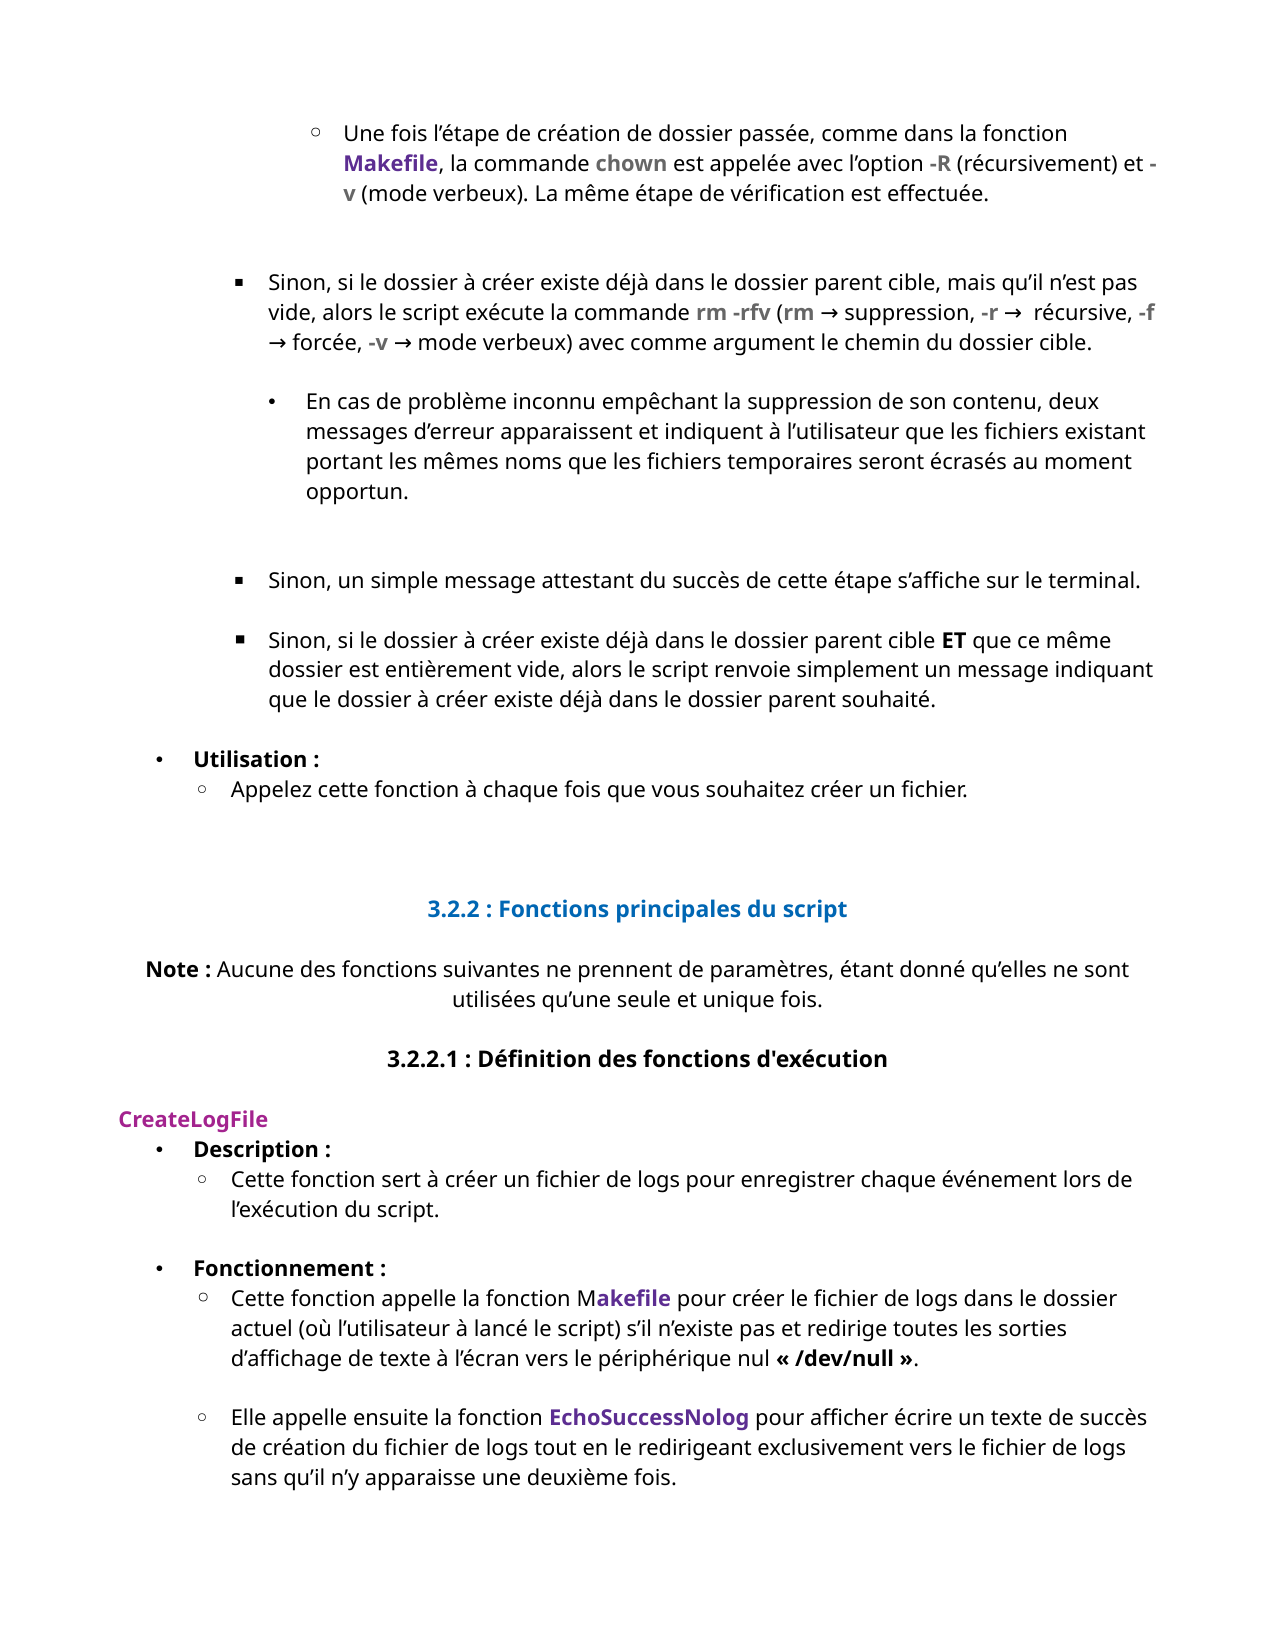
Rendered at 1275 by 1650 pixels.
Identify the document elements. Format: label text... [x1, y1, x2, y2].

text CreateLogFile [118, 1104, 1157, 1134]
text 3.2.2 : Fonctions ­principales du script [118, 893, 1157, 924]
text 3.2.2.1 : Définition des fonctions d'exécution [118, 1043, 1157, 1074]
list Description : [156, 1134, 1157, 1164]
list Sinon, si le dossier à créer existe déjà dans le dossier parent cible, mais qu’il n’est pas vide, alors le script exécute la commande rm -rfv (rm → suppression, -r → récursive, -f → forcée, -v → mode verbeux) avec comme argument le chemin du dossier cible. [231, 267, 1157, 356]
list Elle appelle ensuite la fonction EchoSuccessNolog pour afficher écrire un texte de succès de création du fichier de logs tout en le redirigeant exclusivement vers le fichier de logs sans qu’il n’y apparaisse une deuxième fois. [193, 1402, 1157, 1491]
list Utilisation : [156, 744, 1157, 773]
list En cas de problème inconnu empêchant la suppression de son contenu, deux messages d’erreur apparaissent et indiquent à l’utilisateur que les fichiers existant portant les mêmes noms que les fichiers temporaires seront écrasés au moment opportun. [268, 386, 1157, 505]
list Cette fonction appelle la fonction Makefile pour créer le fichier de logs dans le dossier actuel (où l’utilisateur à lancé le script) s’il n’existe pas et redirige toutes les sorties d’affichage de texte à l’écran vers le périphérique nul « /dev/null ». [193, 1283, 1157, 1372]
list Cette fonction sert à créer un fichier de logs pour enregistrer chaque événement lors de l’exécution du script. [193, 1164, 1157, 1223]
list Fonctionnement : [156, 1253, 1157, 1283]
list Appelez cette fonction à chaque fois que vous souhaitez créer un fichier. [193, 773, 1157, 803]
list Sinon, un simple message attestant du succès de cette étape s’affiche sur le terminal. [231, 565, 1157, 595]
list Sinon, si le dossier à créer existe déjà dans le dossier parent cible ET que ce même dossier est entièrement vide, alors le script renvoie simplement un message indiquant que le dossier à créer existe déjà dans le dossier parent souhaité. [231, 624, 1157, 714]
list Une fois l’étape de création de dossier passée, comme dans la fonction Makefile, la commande chown est appelée avec l’option -R (récursivement) et -v (mode verbeux). La même étape de vérification est effectuée. [306, 118, 1157, 207]
text Note : Aucune des fonctions suivantes ne prennent de paramètres, étant donné qu’elles ne sont utilisées qu’une seule et unique fois. [118, 954, 1157, 1013]
